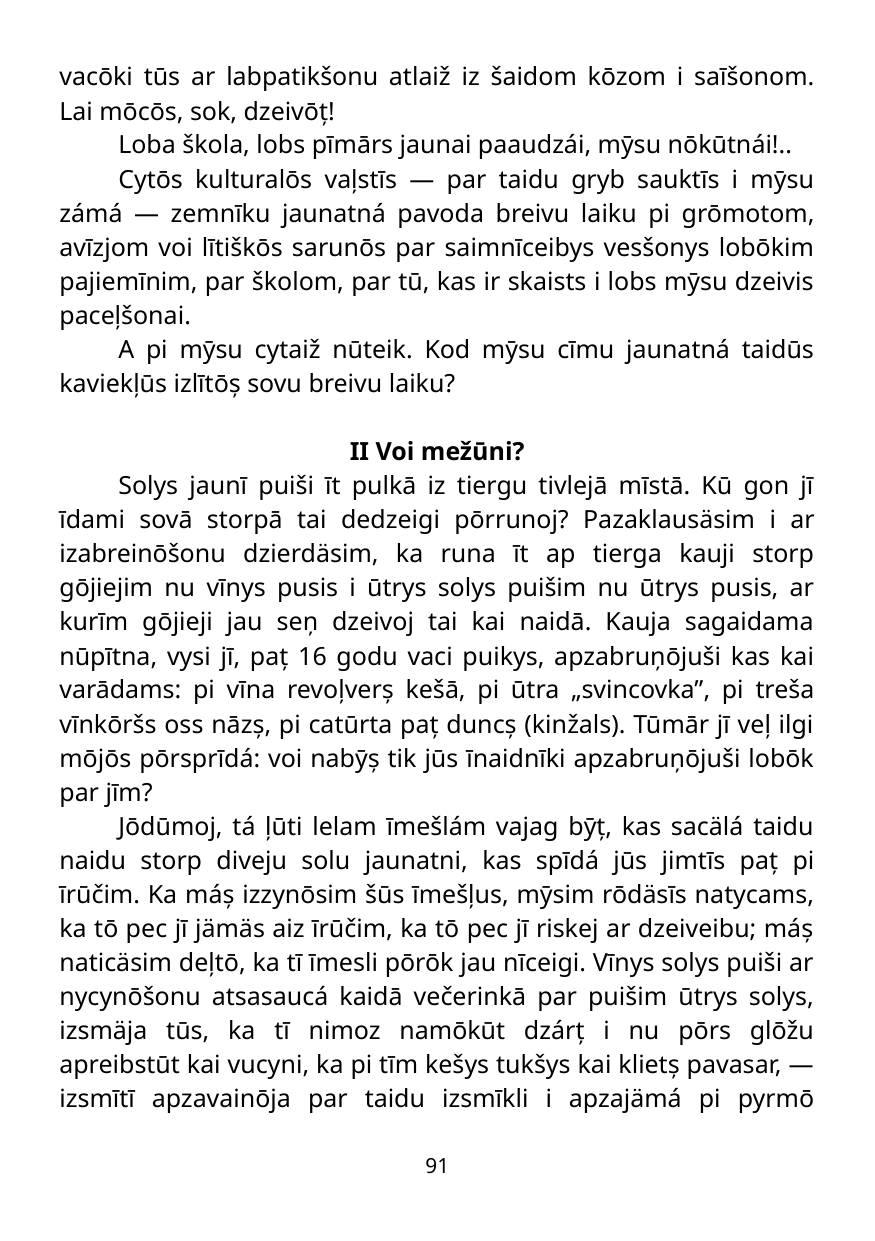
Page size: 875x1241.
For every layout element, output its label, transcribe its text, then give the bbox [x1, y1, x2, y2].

text A pi mȳsu cytaiž nūteik. Kod mȳsu cīmu jaunatná taidūs kaviekļūs izlītōș sovu breivu laiku? [59, 332, 815, 400]
text Solys jaunī puiši īt pulkā iz tiergu tivlejā mīstā. Kū gon jī īdami sovā storpā tai dedzeigi pōrrunoj? Pazaklausäsim i ar izabreinōšonu dzierdäsim, ka runa īt ap tierga kauji storp gōjiejim nu vīnys pusis i ūtrys solys puišim nu ūtrys pusis, ar kurīm gōjieji jau seņ dzeivoj tai kai naidā. Kauja sagaidama nūpītna, vysi jī, paț 16 godu vaci puikys, apzabruņōjuši kas kai varādams: pi vīna revoļverș kešā, pi ūtra „svincovka”, pi treša vīnkōršs oss nāzș, pi catūrta paț duncș (kinžals). Tūmār jī veļ ilgi mōjōs pōrsprīdá: voi nabȳș tik jūs īnaidnīki apzabruņōjuši lobōk par jīm? [59, 468, 815, 808]
text Cytōs kulturalōs vaļstīs — par taidu gryb sauktīs i mȳsu zámá — zemnīku jaunatná pavoda breivu laiku pi grōmotom, avīzjom voi lītiškōs sarunōs par saimnīceibys vesšonys lobōkim pajiemīnim, par školom, par tū, kas ir skaists i lobs mȳsu dzeivis paceļšonai. [59, 161, 815, 332]
text II Voi mežūni? [59, 434, 815, 468]
text Jōdūmoj, tá ļūti lelam īmešlám vajag bȳț, kas sacälá taidu naidu storp diveju solu jaunatni, kas spīdá jūs jimtīs paț pi īrūčim. Ka máș izzynōsim šūs īmešļus, mȳsim rōdäsīs natycams, ka tō pec jī jämäs aiz īrūčim, ka tō pec jī riskej ar dzeiveibu; máș naticäsim deļtō, ka tī īmesli pōrōk jau nīceigi. Vīnys solys puiši ar nycynōšonu atsasaucá kaidā večerinkā par puišim ūtrys solys, izsmäja tūs, ka tī nimoz namōkūt dzárț i nu pōrs glōžu apreibstūt kai vucyni, ka pi tīm kešys tukšys kai klietș pavasar, — izsmītī apzavainōja par taidu izsmīkli i apzajämá pi pyrmō [59, 808, 815, 1115]
text vacōki tūs ar labpatikšonu atlaiž iz šaidom kōzom i saīšonom. Lai mōcōs, sok, dzeivōț! [59, 59, 815, 127]
text Loba škola, lobs pīmārs jaunai paaudzái, mȳsu nōkūtnái!.. [59, 127, 815, 161]
